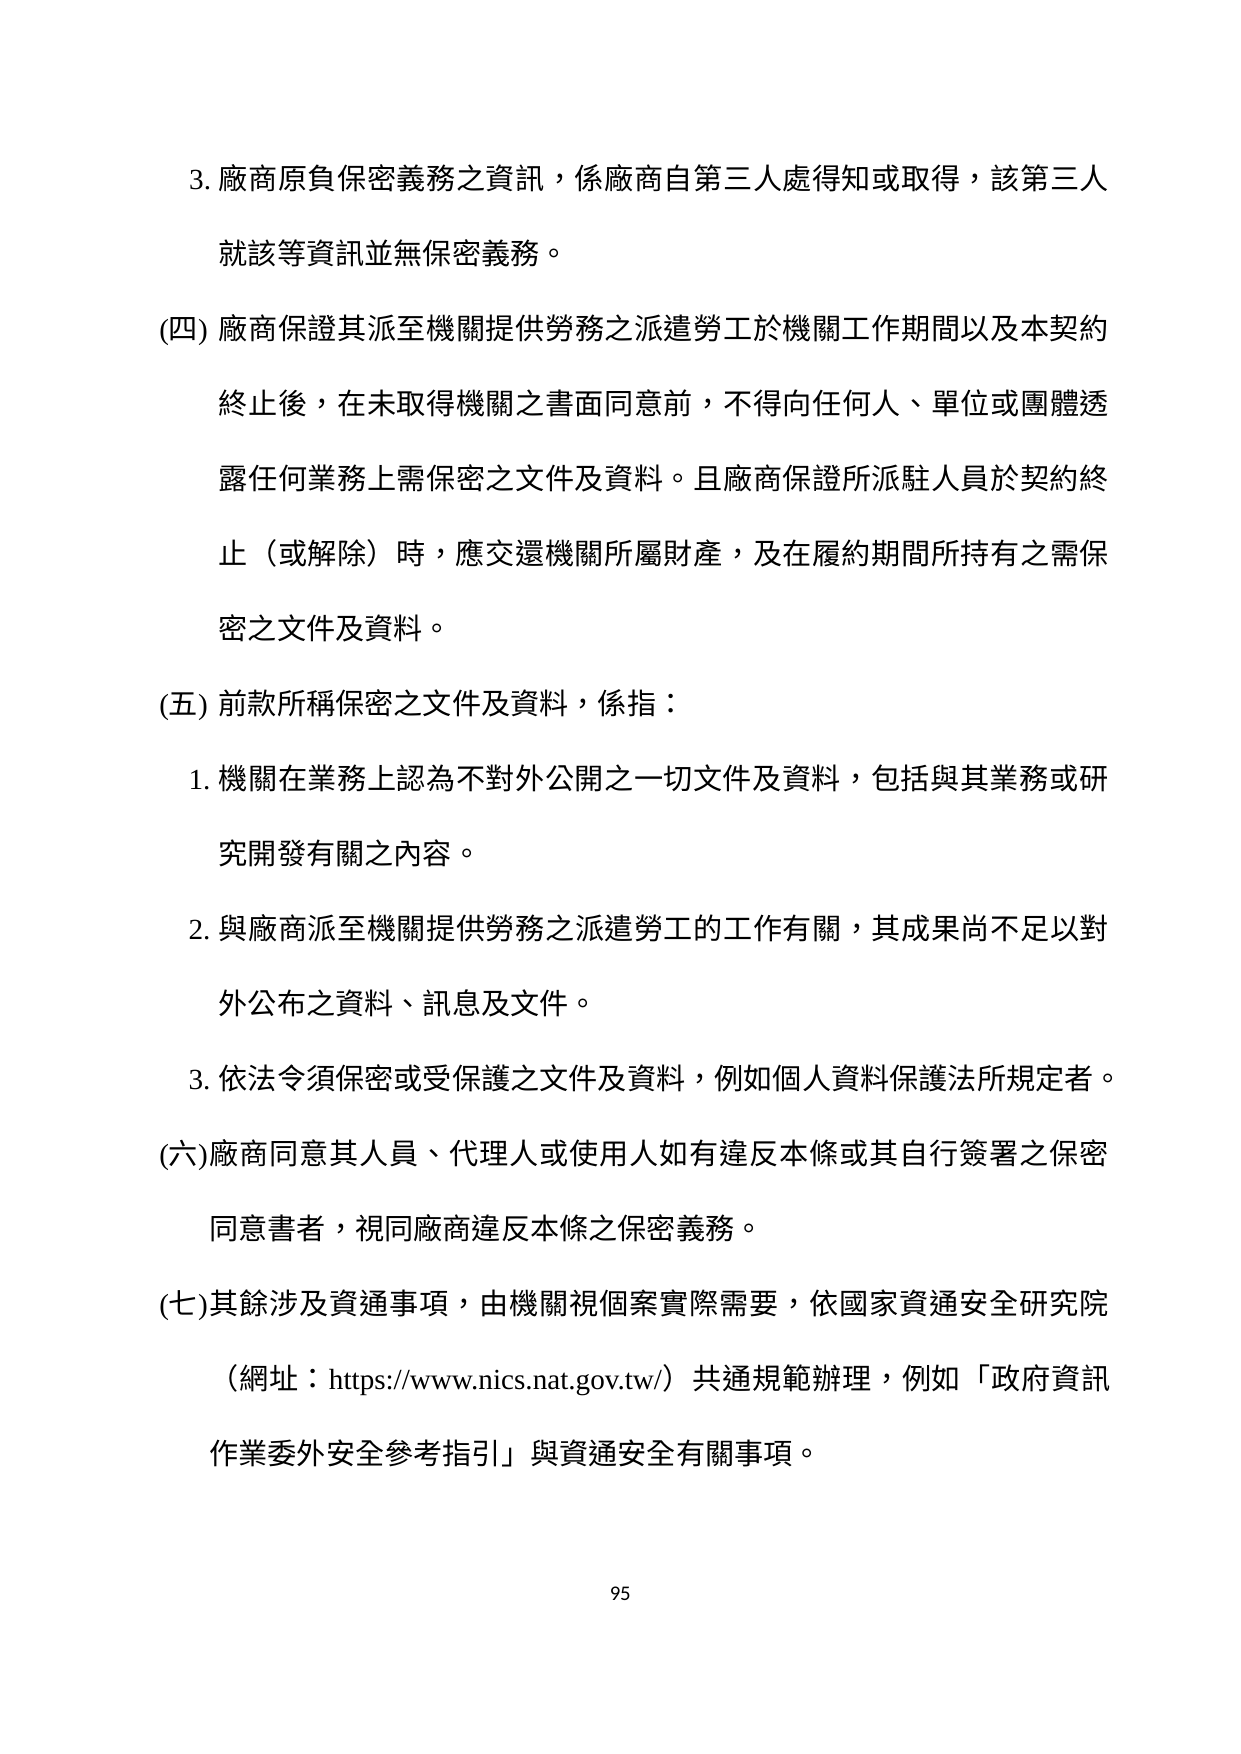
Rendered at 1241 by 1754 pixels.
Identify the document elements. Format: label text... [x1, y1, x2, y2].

subtitle 其餘涉及資通事項，由機關視個案實際需要，依國家資通安全研究院（網址：https://www.nics.nat.gov.tw/）共通規範辦理，例如「政府資訊作業委外安全參考指引」與資通安全有關事項。 [159, 1264, 1110, 1489]
list 與廠商派至機關提供勞務之派遣勞工的工作有關，其成果尚不足以對外公布之資料、訊息及文件。 [188, 889, 1110, 1039]
list 機關在業務上認為不對外公開之一切文件及資料，包括與其業務或研究開發有關之內容。 [188, 739, 1110, 889]
subtitle 前款所稱保密之文件及資料，係指： [159, 664, 1110, 739]
list 依法令須保密或受保護之文件及資料，例如個人資料保護法所規定者。 [188, 1039, 1110, 1114]
list 廠商原負保密義務之資訊，係廠商自第三人處得知或取得，該第三人就該等資訊並無保密義務。 [189, 139, 1110, 289]
subtitle 廠商保證其派至機關提供勞務之派遣勞工於機關工作期間以及本契約終止後，在未取得機關之書面同意前，不得向任何人、單位或團體透露任何業務上需保密之文件及資料。且廠商保證所派駐人員於契約終止（或解除）時，應交還機關所屬財產，及在履約期間所持有之需保密之文件及資料。 [159, 289, 1110, 664]
subtitle 廠商同意其人員、代理人或使用人如有違反本條或其自行簽署之保密同意書者，視同廠商違反本條之保密義務。 [159, 1114, 1110, 1264]
